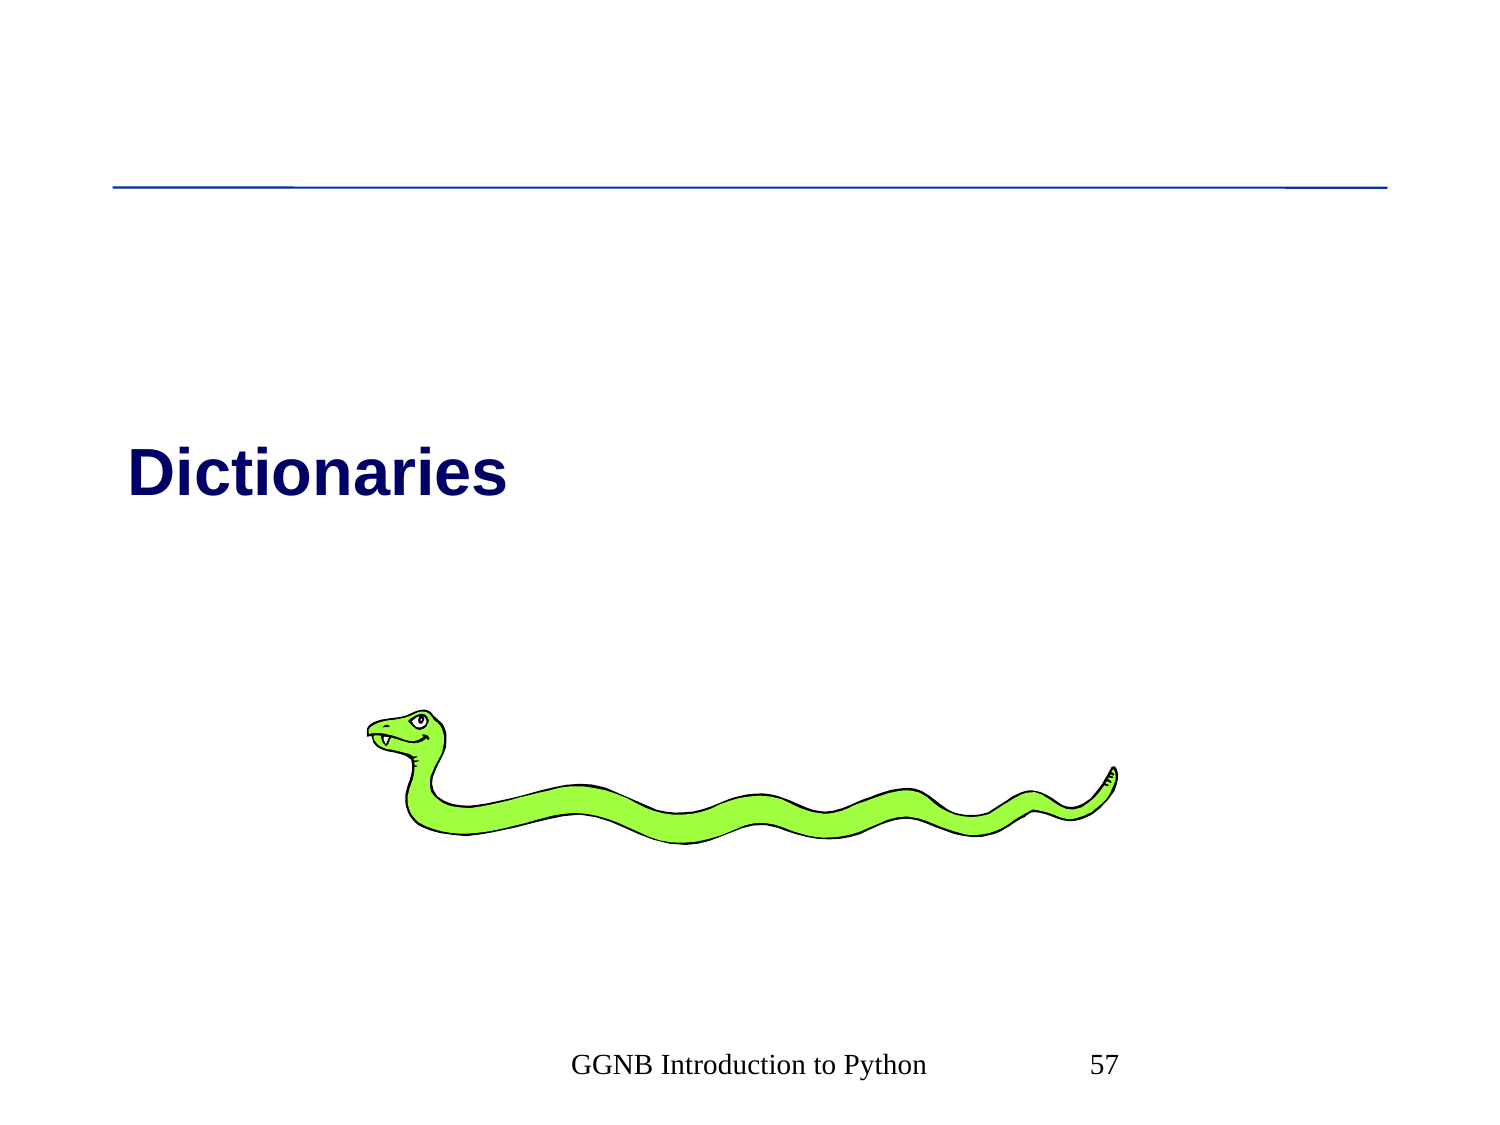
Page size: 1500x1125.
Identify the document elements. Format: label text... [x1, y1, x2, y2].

picture [366, 703, 1134, 850]
title Dictionaries [112, 374, 1388, 563]
